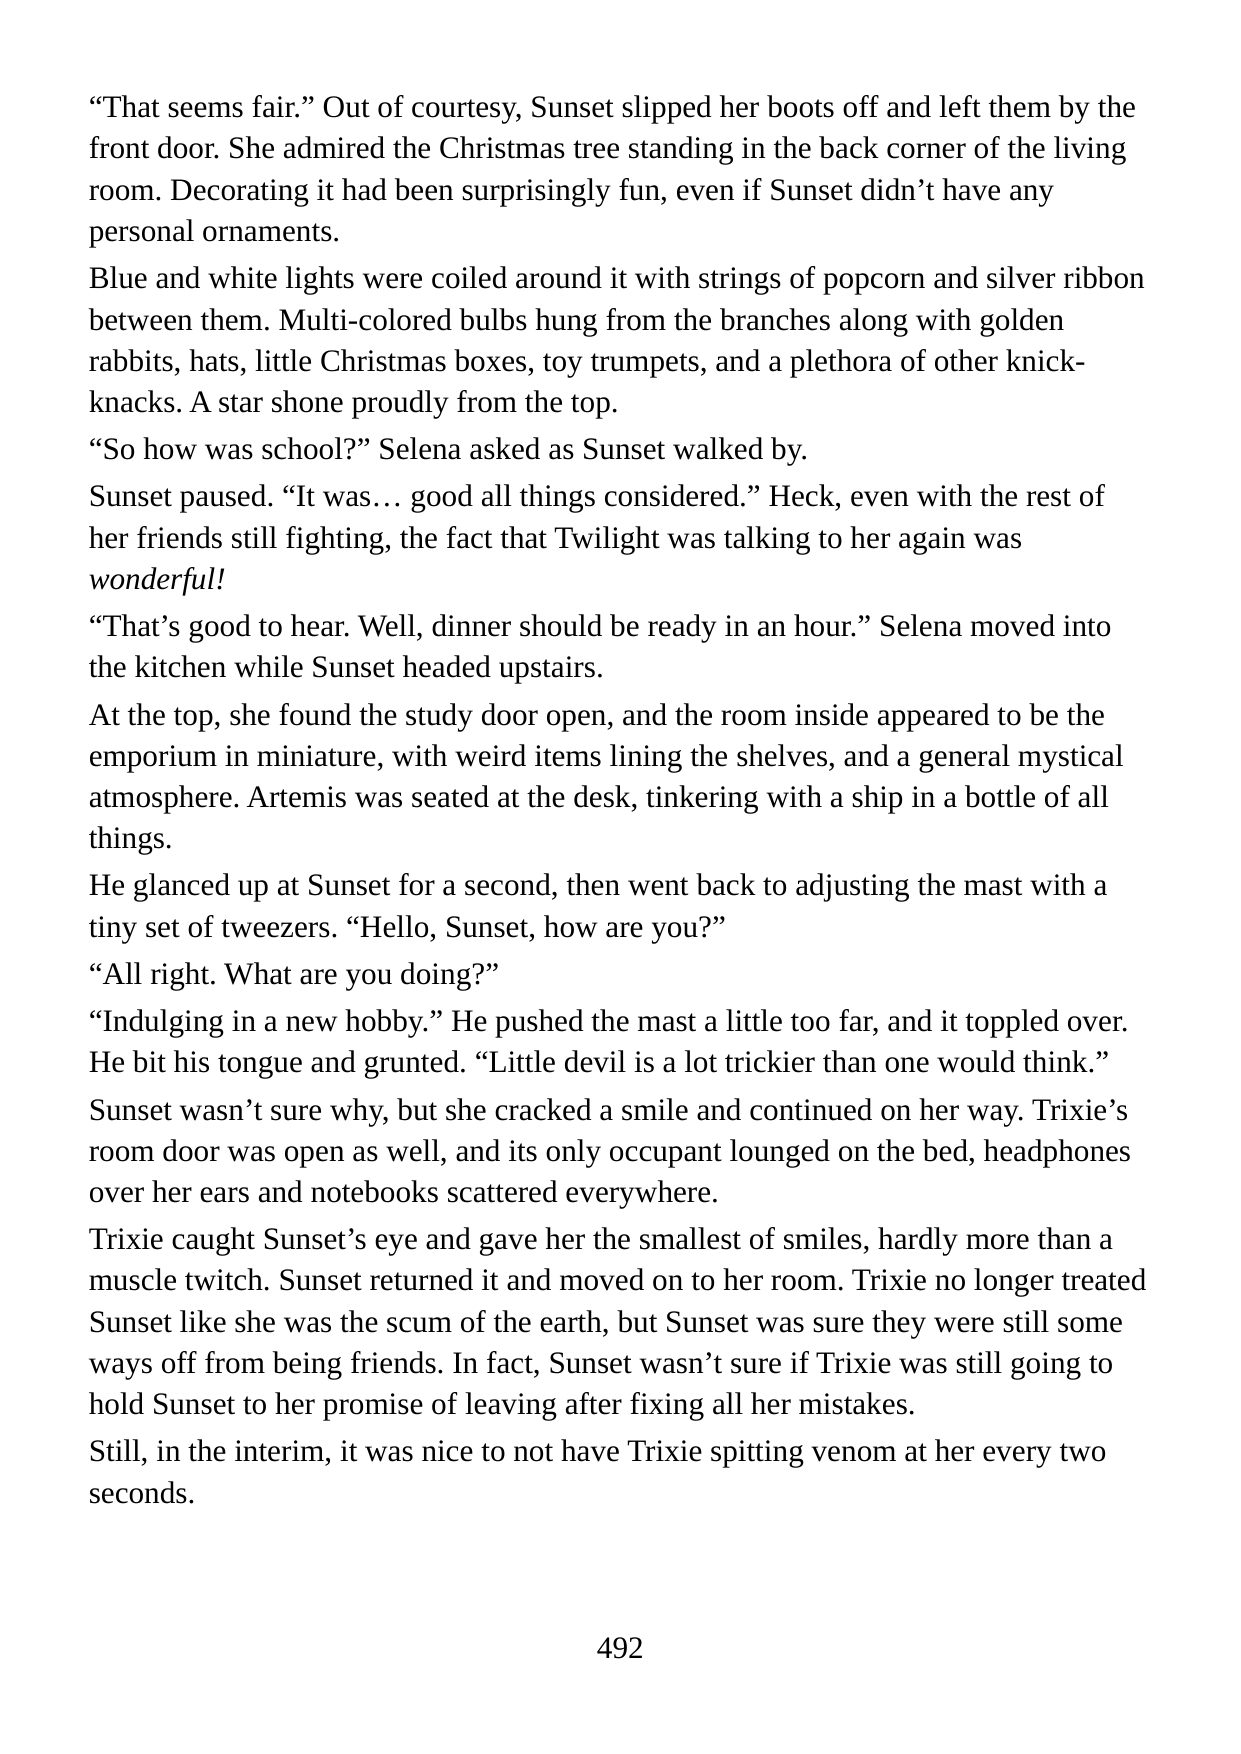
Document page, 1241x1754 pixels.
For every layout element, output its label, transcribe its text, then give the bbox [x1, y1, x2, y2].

text Trixie caught Sunset’s eye and gave her the smallest of smiles, hardly more than a muscle twitch. Sunset returned it and moved on to her room. Trixie no longer treated Sunset like she was the scum of the earth, but Sunset was sure they were still some ways off from being friends. In fact, Sunset wasn’t sure if Trixie was still going to hold Sunset to her promise of leaving after fixing all her mistakes. [88, 1220, 1152, 1421]
text Sunset paused. “It was… good all things considered.” Heck, even with the rest of her friends still fighting, the fact that Twilight was talking to her again was wonderful! [88, 478, 1152, 596]
text “That seems fair.” Out of courtesy, Sunset slipped her boots off and left them by the front door. She admired the Christmas tree standing in the back corner of the living room. Decorating it had been surprisingly fun, even if Sunset didn’t have any personal ornaments. [88, 88, 1152, 248]
text Still, in the interim, it was nice to not have Trixie spitting venom at her every two seconds. [88, 1433, 1152, 1510]
text Sunset wasn’t sure why, but she cracked a smile and continued on her way. Trixie’s room door was open as well, and its only occupant lounged on the bed, headphones over her ears and notebooks scattered everywhere. [88, 1091, 1152, 1209]
text “So how was school?” Selena asked as Sunset walked by. [88, 430, 1152, 466]
text “Indulging in a new hobby.” He pushed the mast a little too far, and it toppled over. He bit his tongue and grunted. “Little devil is a lot trickier than one would think.” [88, 1002, 1152, 1079]
text Blue and white lights were coiled around it with strings of popcorn and silver ribbon between them. Multi-colored bulbs hung from the branches along with golden rabbits, hats, little Christmas boxes, toy trumpets, and a plethora of other knick-knacks. A star shone proudly from the top. [88, 259, 1152, 419]
text At the top, she found the study door open, and the room inside appeared to be the emporium in miniature, with weird items lining the shelves, and a general mystical atmosphere. Artemis was seated at the desk, tinkering with a ship in a bottle of all things. [88, 696, 1152, 855]
text He glanced up at Sunset for a second, then went back to adjusting the mast with a tiny set of tweezers. “Hello, Sunset, how are you?” [88, 867, 1152, 944]
text “That’s good to hear. Well, dinner should be ready in an hour.” Selena moved into the kitchen while Sunset headed upstairs. [88, 607, 1152, 684]
text “All right. What are you doing?” [88, 955, 1152, 991]
